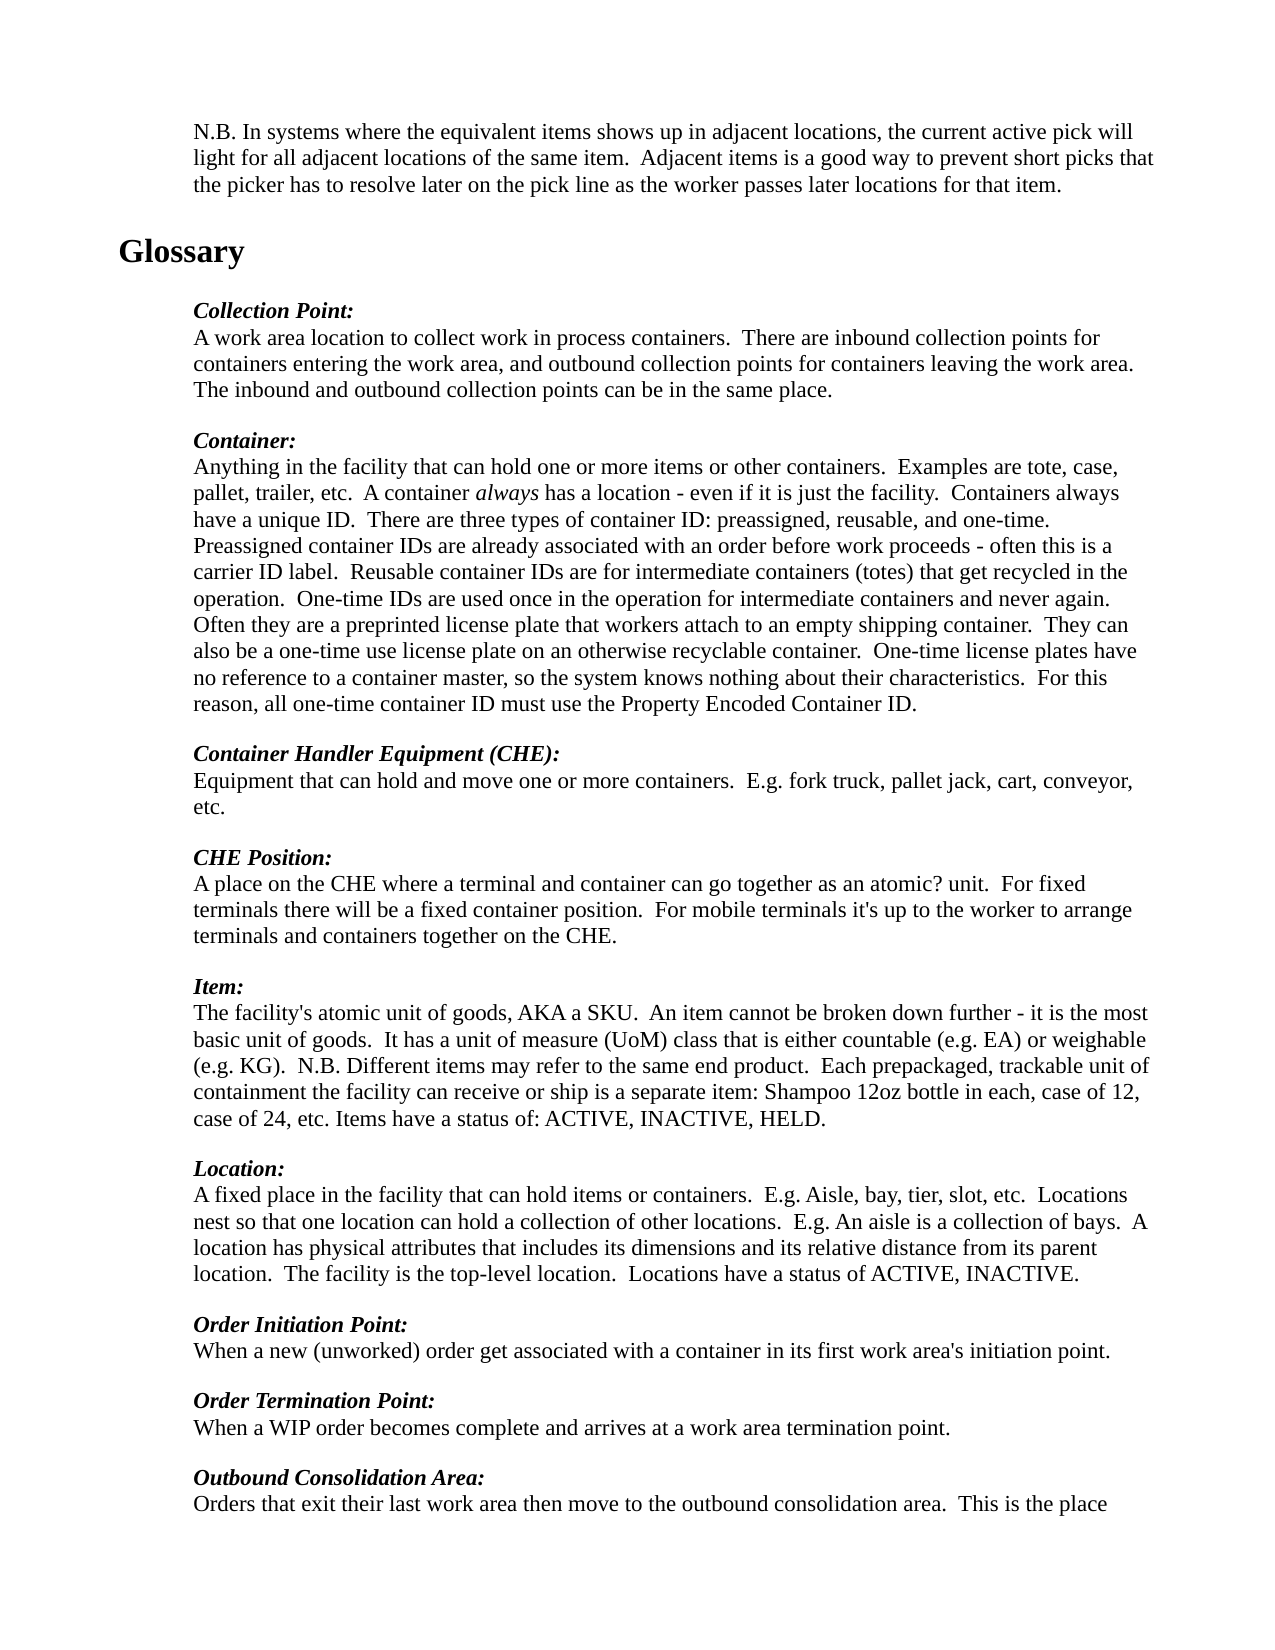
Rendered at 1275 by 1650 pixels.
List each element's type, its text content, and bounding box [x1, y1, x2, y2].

text N.B. In systems where the equivalent items shows up in adjacent locations, the current active pick will light for all adjacent locations of the same item. Adjacent items is a good way to prevent short picks that the picker has to resolve later on the pick line as the worker passes later locations for that item. [193, 118, 1157, 197]
subtitle Glossary [118, 231, 1157, 270]
subtitle Outbound Consolidation Area: [193, 1464, 1157, 1490]
text A place on the CHE where a terminal and container can go together as an atomic? unit. For fixed terminals there will be a fixed container position. For mobile terminals it's up to the worker to arrange terminals and containers together on the CHE. [193, 870, 1157, 949]
subtitle Collection Point: [193, 297, 1157, 324]
subtitle Container: [193, 427, 1157, 453]
text A fixed place in the facility that can hold items or containers. E.g. Aisle, bay, tier, slot, etc. Locations nest so that one location can hold a collection of other locations. E.g. An aisle is a collection of bays. A location has physical attributes that includes its dimensions and its relative distance from its parent location. The facility is the top-level location. Locations have a status of ACTIVE, INACTIVE. [193, 1181, 1157, 1287]
subtitle Location: [193, 1155, 1157, 1181]
text Orders that exit their last work area then move to the outbound consolidation area. This is the place [193, 1490, 1157, 1517]
text The facility's atomic unit of goods, AKA a SKU. An item cannot be broken down further - it is the most basic unit of goods. It has a unit of measure (UoM) class that is either countable (e.g. EA) or weighable (e.g. KG). N.B. Different items may refer to the same end product. Each prepackaged, trackable unit of containment the facility can receive or ship is a separate item: Shampoo 12oz bottle in each, case of 12, case of 24, etc. Items have a status of: ACTIVE, INACTIVE, HELD. [193, 999, 1157, 1131]
subtitle Order Initiation Point: [193, 1311, 1157, 1337]
subtitle Container Handler Equipment (CHE): [193, 741, 1157, 767]
subtitle Order Termination Point: [193, 1387, 1157, 1414]
text Equipment that can hold and move one or more containers. E.g. fork truck, pallet jack, cart, conveyor, etc. [193, 767, 1157, 819]
text When a new (unworked) order get associated with a container in its first work area's initiation point. [193, 1337, 1157, 1363]
subtitle CHE Position: [193, 843, 1157, 870]
text Anything in the facility that can hold one or more items or other containers. Examples are tote, case, pallet, trailer, etc. A container always has a location - even if it is just the facility. Containers always have a unique ID. There are three types of container ID: preassigned, reusable, and one-time. Preassigned container IDs are already associated with an order before work proceeds - often this is a carrier ID label. Reusable container IDs are for intermediate containers (totes) that get recycled in the operation. One-time IDs are used once in the operation for intermediate containers and never again. Often they are a preprinted license plate that workers attach to an empty shipping container. They can also be a one-time use license plate on an otherwise recyclable container. One-time license plates have no reference to a container master, so the system knows nothing about their characteristics. For this reason, all one-time container ID must use the Property Encoded Container ID. [193, 453, 1157, 717]
subtitle Item: [193, 973, 1157, 999]
text A work area location to collect work in process containers. There are inbound collection points for containers entering the work area, and outbound collection points for containers leaving the work area. The inbound and outbound collection points can be in the same place. [193, 324, 1157, 403]
text When a WIP order becomes complete and arrives at a work area termination point. [193, 1414, 1157, 1440]
